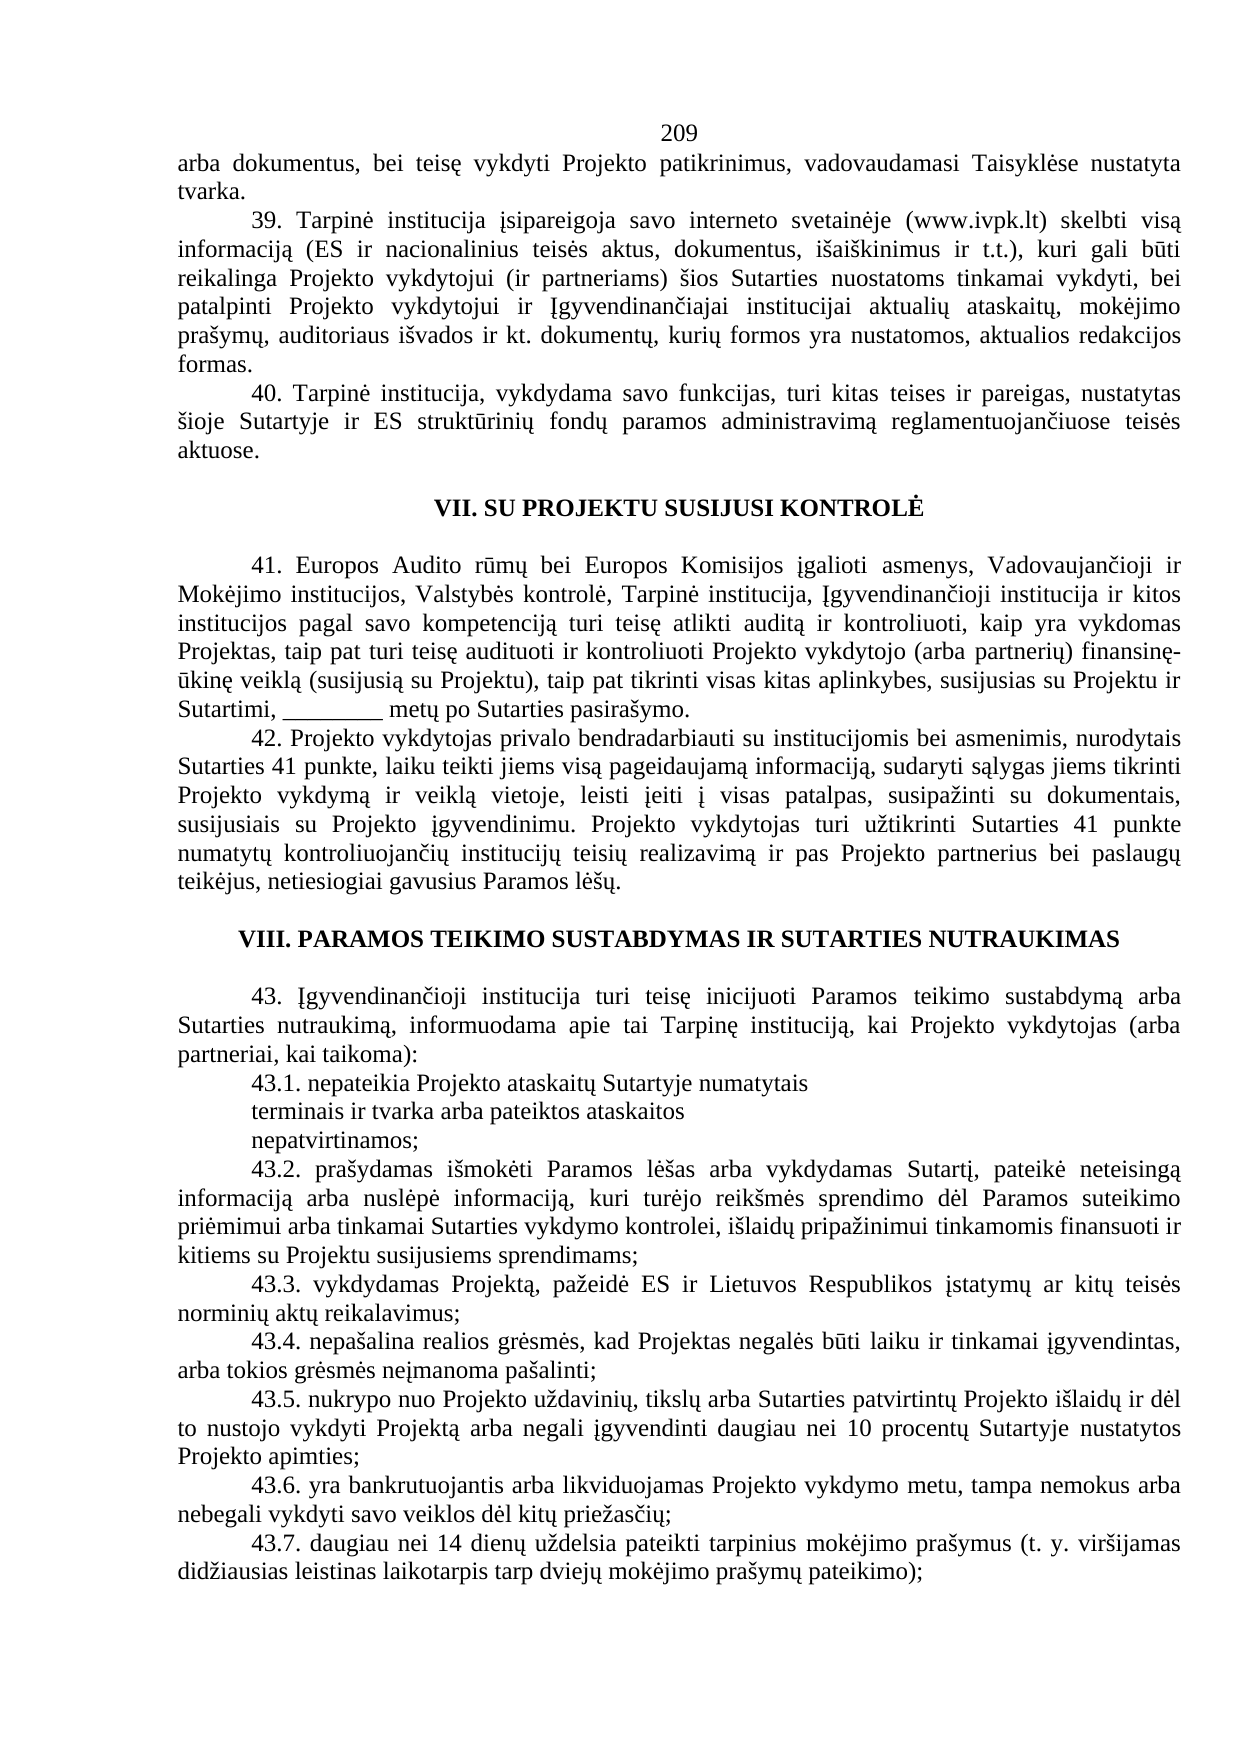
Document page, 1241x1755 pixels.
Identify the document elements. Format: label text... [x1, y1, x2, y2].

text 43.6. yra bankrutuojantis arba likviduojamas Projekto vykdymo metu, tampa nemokus arba nebegali vykdyti savo veiklos dėl kitų priežasčių; [177, 1470, 1181, 1528]
text 43.2. prašydamas išmokėti Paramos lėšas arba vykdydamas Sutartį, pateikė neteisingą informaciją arba nuslėpė informaciją, kuri turėjo reikšmės sprendimo dėl Paramos suteikimo priėmimui arba tinkamai Sutarties vykdymo kontrolei, išlaidų pripažinimui tinkamomis finansuoti ir kitiems su Projektu susijusiems sprendimams; [177, 1154, 1181, 1269]
text VII. SU PROJEKTU SUSIJUSI KONTROLĖ [177, 493, 1181, 521]
text 42. Projekto vykdytojas privalo bendradarbiauti su institucijomis bei asmenimis, nurodytais Sutarties 41 punkte, laiku teikti jiems visą pageidaujamą informaciją, sudaryti sąlygas jiems tikrinti Projekto vykdymą ir veiklą vietoje, leisti įeiti į visas patalpas, susipažinti su dokumentais, susijusiais su Projekto įgyvendinimu. Projekto vykdytojas turi užtikrinti Sutarties 41 punkte numatytų kontroliuojančių institucijų teisių realizavimą ir pas Projekto partnerius bei paslaugų teikėjus, netiesiogiai gavusius Paramos lėšų. [177, 723, 1181, 895]
text nepatvirtinamos; [177, 1125, 1181, 1154]
text 43.3. vykdydamas Projektą, pažeidė ES ir Lietuvos Respublikos įstatymų ar kitų teisės norminių aktų reikalavimus; [177, 1269, 1181, 1326]
text 41. Europos Audito rūmų bei Europos Komisijos įgalioti asmenys, Vadovaujančioji ir Mokėjimo institucijos, Valstybės kontrolė, Tarpinė institucija, Įgyvendinančioji institucija ir kitos institucijos pagal savo kompetenciją turi teisę atlikti auditą ir kontroliuoti, kaip yra vykdomas Projektas, taip pat turi teisę audituoti ir kontroliuoti Projekto vykdytojo (arba partnerių) finansinę-ūkinę veiklą (susijusią su Projektu), taip pat tikrinti visas kitas aplinkybes, susijusias su Projektu ir Sutartimi, ________ metų po Sutarties pasirašymo. [177, 550, 1181, 723]
text 40. Tarpinė institucija, vykdydama savo funkcijas, turi kitas teises ir pareigas, nustatytas šioje Sutartyje ir ES struktūrinių fondų paramos administravimą reglamentuojančiuose teisės aktuose. [177, 378, 1181, 464]
text arba dokumentus, bei teisę vykdyti Projekto patikrinimus, vadovaudamasi Taisyklėse nustatyta tvarka. [177, 148, 1181, 205]
text terminais ir tvarka arba pateiktos ataskaitos [177, 1096, 1181, 1125]
text 43.1. nepateikia Projekto ataskaitų Sutartyje numatytais [177, 1068, 1181, 1096]
text 43.4. nepašalina realios grėsmės, kad Projektas negalės būti laiku ir tinkamai įgyvendintas, arba tokios grėsmės neįmanoma pašalinti; [177, 1326, 1181, 1384]
text VIII. PARAMOS TEIKIMO SUSTABDYMAS IR SUTARTIES NUTRAUKIMAS [177, 924, 1181, 953]
text 43.5. nukrypo nuo Projekto uždavinių, tikslų arba Sutarties patvirtintų Projekto išlaidų ir dėl to nustojo vykdyti Projektą arba negali įgyvendinti daugiau nei 10 procentų Sutartyje nustatytos Projekto apimties; [177, 1384, 1181, 1470]
text 43.7. daugiau nei 14 dienų uždelsia pateikti tarpinius mokėjimo prašymus (t. y. viršijamas didžiausias leistinas laikotarpis tarp dviejų mokėjimo prašymų pateikimo); [177, 1528, 1181, 1585]
text 39. Tarpinė institucija įsipareigoja savo interneto svetainėje (www.ivpk.lt) skelbti visą informaciją (ES ir nacionalinius teisės aktus, dokumentus, išaiškinimus ir t.t.), kuri gali būti reikalinga Projekto vykdytojui (ir partneriams) šios Sutarties nuostatoms tinkamai vykdyti, bei patalpinti Projekto vykdytojui ir Įgyvendinančiajai institucijai aktualių ataskaitų, mokėjimo prašymų, auditoriaus išvados ir kt. dokumentų, kurių formos yra nustatomos, aktualios redakcijos formas. [177, 205, 1181, 378]
text 43. Įgyvendinančioji institucija turi teisę inicijuoti Paramos teikimo sustabdymą arba Sutarties nutraukimą, informuodama apie tai Tarpinę instituciją, kai Projekto vykdytojas (arba partneriai, kai taikoma): [177, 981, 1181, 1068]
